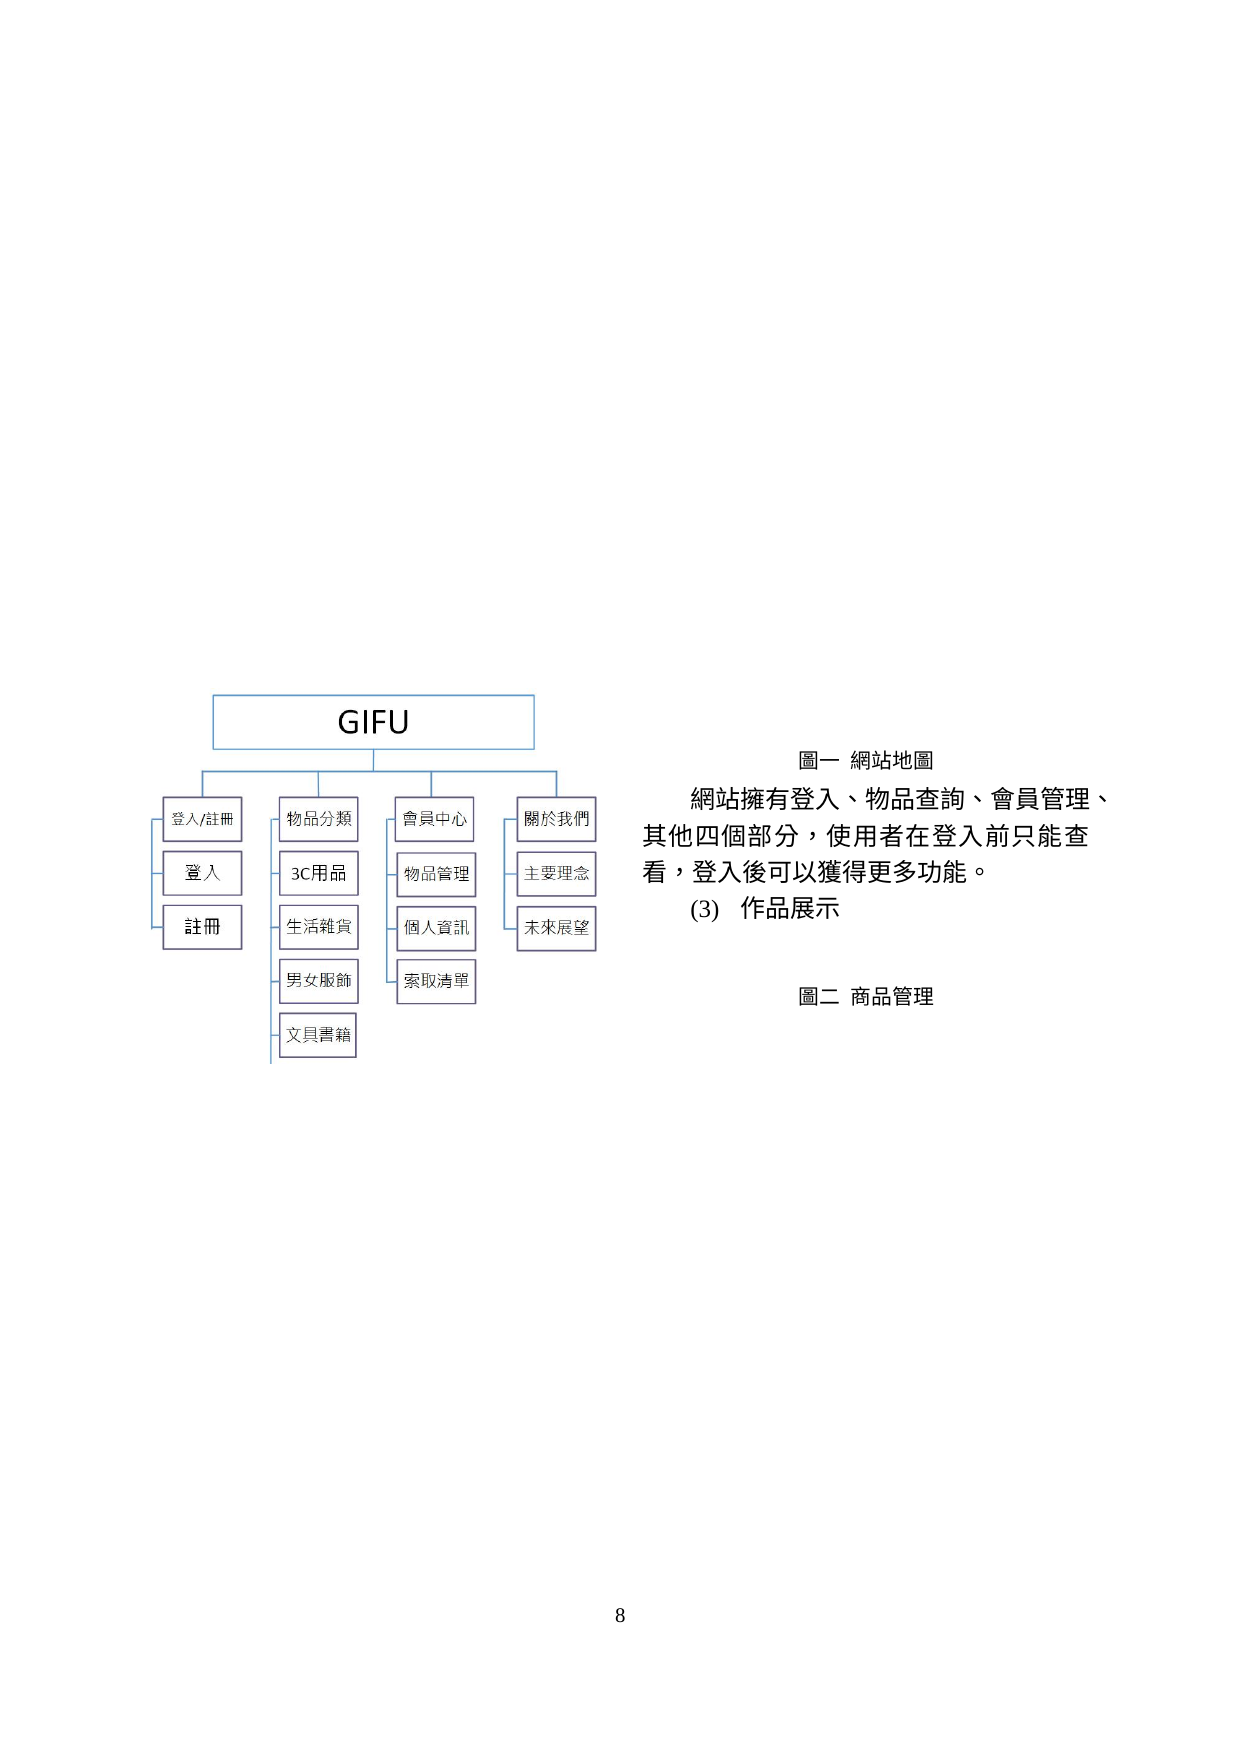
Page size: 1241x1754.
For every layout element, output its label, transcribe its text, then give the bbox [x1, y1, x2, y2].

list 作品展示 [690, 889, 1090, 925]
text 圖一 網站地圖 [642, 717, 1090, 780]
text 圖二 商品管理 [642, 954, 1090, 1016]
text 網站擁有登入、物品查詢、會員管理、其他四個部分，使用者在登入前只能查看，登入後可以獲得更多功能。 [642, 780, 1090, 889]
